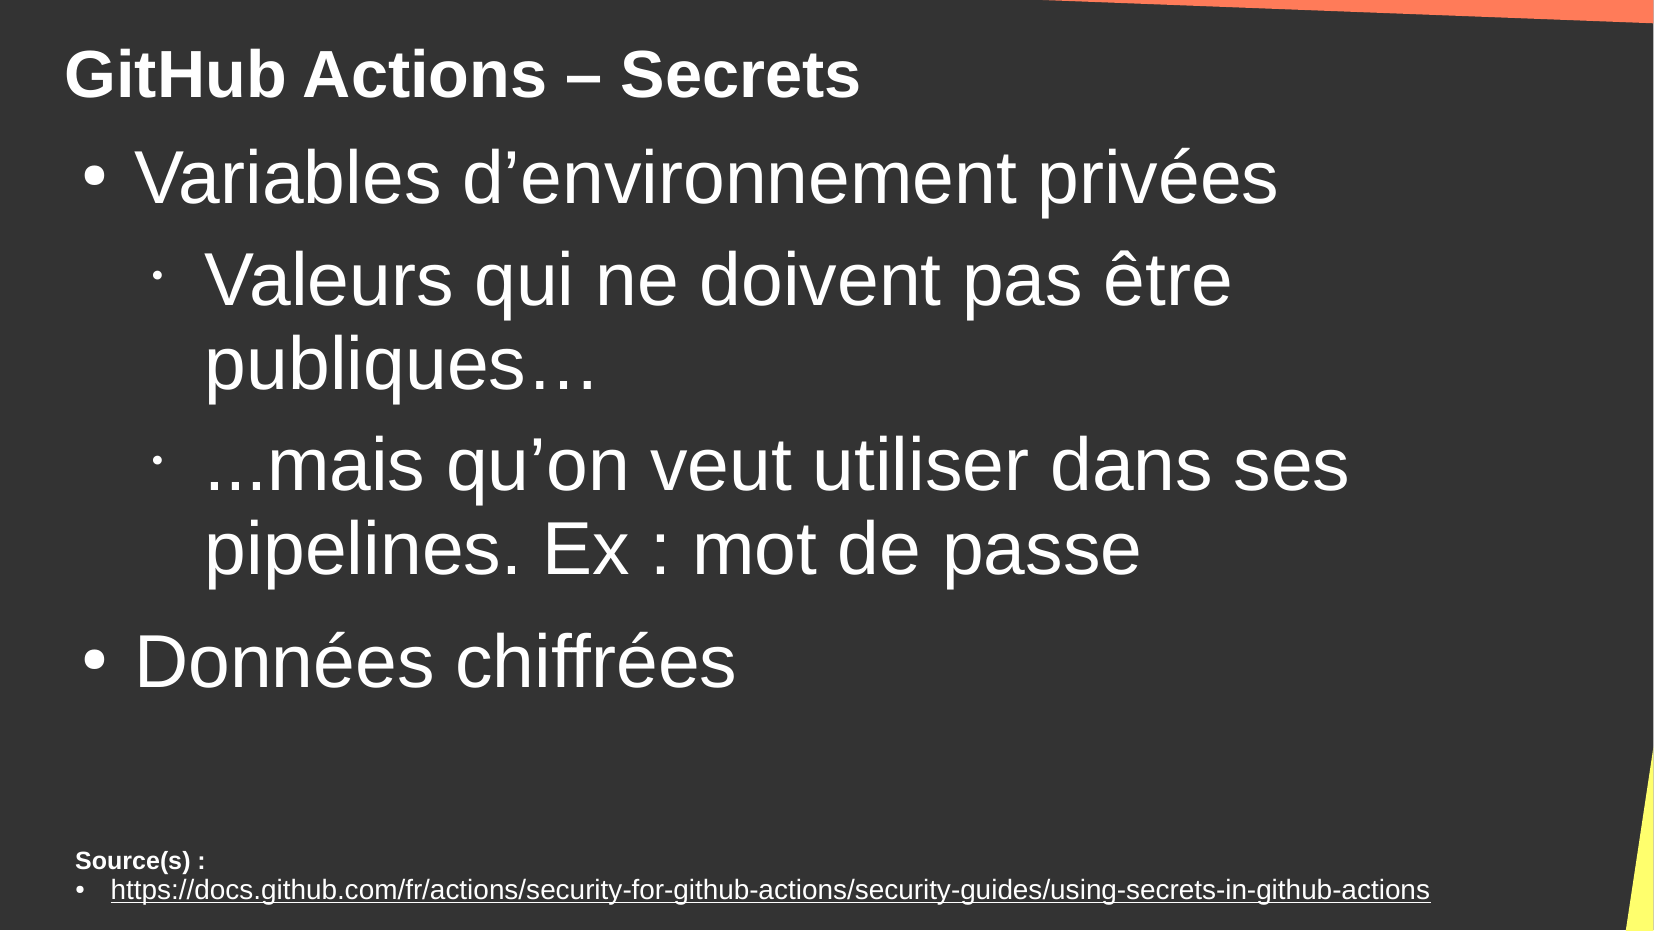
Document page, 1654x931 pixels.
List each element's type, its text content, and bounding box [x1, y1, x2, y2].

text_box [1625, 743, 1654, 931]
text_box [1042, 0, 1654, 24]
list Variables d’environnement privées Valeurs qui ne doivent pas être publiques… ...mais qu’on veut utiliser dans ses pipelines. Ex : mot de passe Données chiffrées [63, 135, 1589, 806]
title GitHub Actions – Secrets [64, 37, 1471, 113]
text_box Source(s) : https://docs.github.com/fr/actions/security-for-github-actions/security-guides/using-secrets-in-github-actions [60, 806, 1607, 914]
